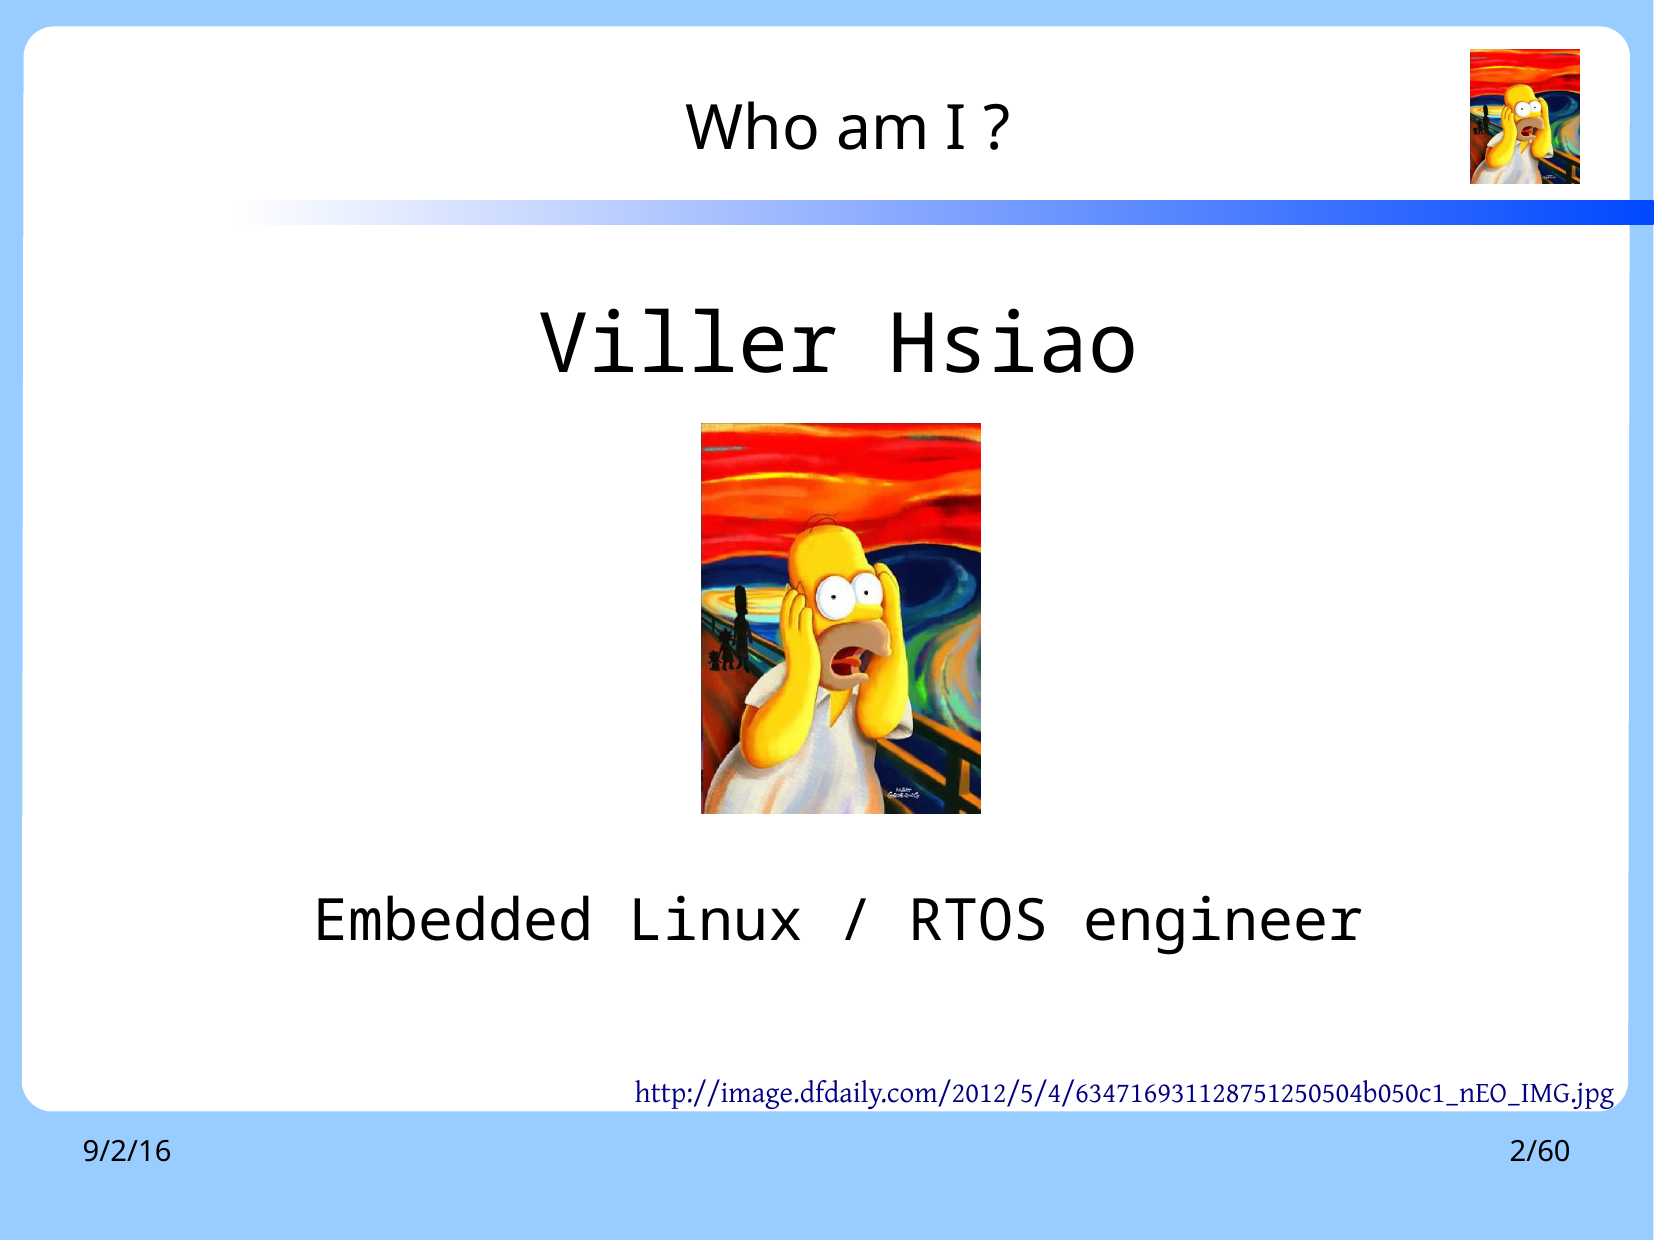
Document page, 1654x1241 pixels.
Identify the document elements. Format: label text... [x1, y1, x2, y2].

picture [1470, 49, 1580, 184]
subtitle Viller Hsiao Embedded Linux / RTOS engineer [94, 274, 1583, 1112]
picture [701, 423, 981, 814]
text_box http://image.dfdaily.com/2012/5/4/634716931128751250504b050c1_nEO_IMG.jpg [617, 1076, 1623, 1111]
title Who am I ? [82, 49, 1371, 201]
